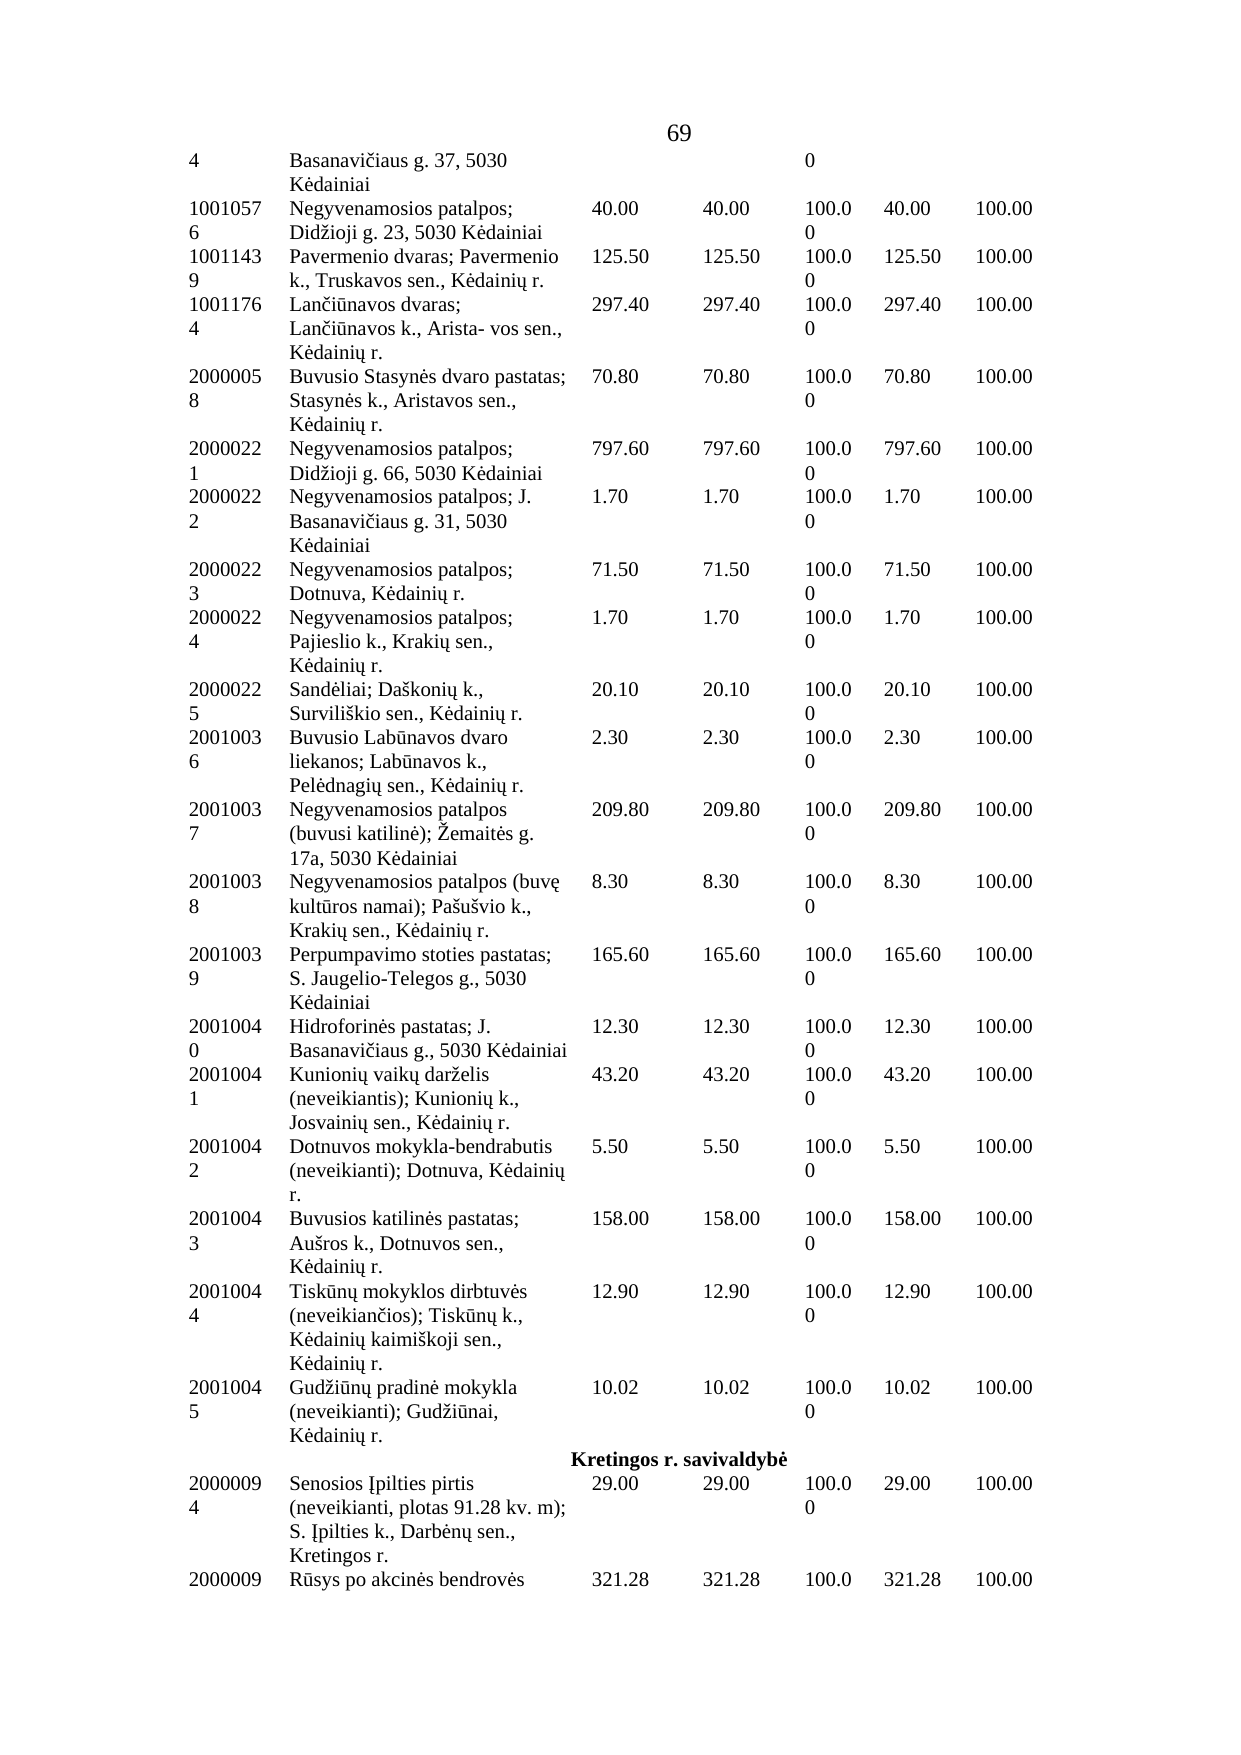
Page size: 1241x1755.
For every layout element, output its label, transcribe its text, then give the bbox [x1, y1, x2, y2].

table_cell 100.00 [793, 196, 872, 244]
table_cell 20010042 [177, 1134, 278, 1206]
table_cell 100.00 [964, 485, 1119, 557]
table_cell 5.50 [691, 1134, 793, 1206]
table_cell Rūsys po akcinės bendrovės [278, 1567, 580, 1591]
table_cell 158.00 [691, 1206, 793, 1278]
table_cell 209.80 [580, 797, 691, 869]
table_cell 100.00 [793, 1471, 872, 1567]
table_cell 1.70 [691, 485, 793, 557]
table_cell 797.60 [580, 436, 691, 484]
table_cell 100.00 [793, 292, 872, 364]
table_cell Hidroforinės pastatas; J. Basanavičiaus g., 5030 Kėdainiai [278, 1014, 580, 1062]
table_cell [1120, 292, 1181, 364]
table_cell 100.00 [793, 436, 872, 484]
table_cell 20.10 [580, 677, 691, 725]
table_cell 71.50 [691, 557, 793, 605]
table_cell 100.00 [793, 605, 872, 677]
table_cell 20010039 [177, 942, 278, 1014]
table_cell 100.00 [964, 557, 1119, 605]
table_cell [1120, 1567, 1181, 1591]
table_cell 20000223 [177, 557, 278, 605]
table_cell 100.00 [793, 1014, 872, 1062]
table_cell 100.00 [793, 1206, 872, 1278]
table_cell 20000058 [177, 364, 278, 436]
table_cell 20000221 [177, 436, 278, 484]
table_cell Dotnuvos mokykla-bendrabutis (neveikianti); Dotnuva, Kėdainių r. [278, 1134, 580, 1206]
table_cell 20000224 [177, 605, 278, 677]
table_cell 8.30 [873, 870, 964, 942]
table_cell 100.00 [964, 1279, 1119, 1375]
table_cell 10.02 [873, 1375, 964, 1447]
table_cell Negyvenamosios patalpos (buvusi katilinė); Žemaitės g. 17a, 5030 Kėdainiai [278, 797, 580, 869]
table_cell 10010576 [177, 196, 278, 244]
table_cell Negyvenamosios patalpos; J. Basanavičiaus g. 31, 5030 Kėdainiai [278, 485, 580, 557]
table_cell 100.00 [793, 364, 872, 436]
table_cell Buvusio Stasynės dvaro pastatas; Stasynės k., Aristavos sen., Kėdainių r. [278, 364, 580, 436]
table_cell 20010043 [177, 1206, 278, 1278]
table_cell 2.30 [691, 725, 793, 797]
table_cell 43.20 [873, 1062, 964, 1134]
table_cell 100.00 [964, 292, 1119, 364]
table_cell [873, 148, 964, 196]
table_cell 209.80 [873, 797, 964, 869]
table_cell 100.00 [964, 1471, 1119, 1567]
table_cell 100.00 [793, 677, 872, 725]
table_cell 158.00 [873, 1206, 964, 1278]
table_cell [1120, 436, 1181, 484]
table_cell 100.00 [964, 1014, 1119, 1062]
table_cell Perpumpavimo stoties pastatas; S. Jaugelio-Telegos g., 5030 Kėdainiai [278, 942, 580, 1014]
table_cell 71.50 [580, 557, 691, 605]
table_cell 10011764 [177, 292, 278, 364]
table_cell 125.50 [873, 244, 964, 292]
table_cell [1120, 725, 1181, 797]
table_cell Gudžiūnų pradinė mokykla (neveikianti); Gudžiūnai, Kėdainių r. [278, 1375, 580, 1447]
table_cell 1.70 [580, 605, 691, 677]
table_cell 40.00 [691, 196, 793, 244]
table_cell 100.00 [964, 605, 1119, 677]
table_cell 100.00 [793, 870, 872, 942]
table_cell 20.10 [691, 677, 793, 725]
table_cell 0 [793, 148, 872, 196]
table_cell 70.80 [873, 364, 964, 436]
table_cell 5.50 [580, 1134, 691, 1206]
table_cell Negyvenamosios patalpos; Dotnuva, Kėdainių r. [278, 557, 580, 605]
table_cell 321.28 [580, 1567, 691, 1591]
table_cell 29.00 [691, 1471, 793, 1567]
table_cell Tiskūnų mokyklos dirbtuvės (neveikiančios); Tiskūnų k., Kėdainių kaimiškoji sen., Kėdainių r. [278, 1279, 580, 1375]
table_cell 100.00 [964, 870, 1119, 942]
table_cell 100.00 [964, 364, 1119, 436]
table_cell 2000009 [177, 1567, 278, 1591]
table_cell 797.60 [873, 436, 964, 484]
table_cell 2.30 [580, 725, 691, 797]
table_cell Buvusio Labūnavos dvaro liekanos; Labūnavos k., Pelėdnagių sen., Kėdainių r. [278, 725, 580, 797]
table_cell [1120, 364, 1181, 436]
table_cell 20000094 [177, 1471, 278, 1567]
table_cell 209.80 [691, 797, 793, 869]
table_cell Buvusios katilinės pastatas; Aušros k., Dotnuvos sen., Kėdainių r. [278, 1206, 580, 1278]
table_cell [964, 148, 1119, 196]
table_cell [691, 148, 793, 196]
table_cell [1120, 605, 1181, 677]
table_cell 4 [177, 148, 278, 196]
table_cell 100.00 [964, 942, 1119, 1014]
table_cell 100.00 [964, 1206, 1119, 1278]
table_cell 10.02 [691, 1375, 793, 1447]
table_cell 100.00 [793, 485, 872, 557]
table_cell 1.70 [873, 605, 964, 677]
table_cell 100.00 [964, 677, 1119, 725]
table_cell 1.70 [691, 605, 793, 677]
table_cell 797.60 [691, 436, 793, 484]
table_cell 100.00 [964, 436, 1119, 484]
table_cell Basanavičiaus g. 37, 5030 Kėdainiai [278, 148, 580, 196]
table_cell Kretingos r. savivaldybė [177, 1447, 1181, 1471]
table_cell Sandėliai; Daškonių k., Surviliškio sen., Kėdainių r. [278, 677, 580, 725]
table_cell [1120, 797, 1181, 869]
table_cell Negyvenamosios patalpos; Didžioji g. 66, 5030 Kėdainiai [278, 436, 580, 484]
table_cell 43.20 [691, 1062, 793, 1134]
table_cell 20.10 [873, 677, 964, 725]
table_cell 100.00 [964, 725, 1119, 797]
table_cell 100.00 [964, 797, 1119, 869]
table_cell 1.70 [580, 485, 691, 557]
table_cell 321.28 [691, 1567, 793, 1591]
table_cell 20010037 [177, 797, 278, 869]
table_cell 12.30 [580, 1014, 691, 1062]
table_cell 100.00 [793, 1279, 872, 1375]
table_cell 297.40 [580, 292, 691, 364]
table_cell 20000222 [177, 485, 278, 557]
table_cell [1120, 244, 1181, 292]
table_cell Senosios Įpilties pirtis (neveikianti, plotas 91.28 kv. m); S. Įpilties k., Darbėnų sen., Kretingos r. [278, 1471, 580, 1567]
table_cell [1120, 485, 1181, 557]
table_cell 20010040 [177, 1014, 278, 1062]
table_cell [1120, 1375, 1181, 1447]
table_cell 20010038 [177, 870, 278, 942]
table_cell 100.00 [793, 797, 872, 869]
table_cell [1120, 677, 1181, 725]
table_cell 20010044 [177, 1279, 278, 1375]
table_cell Lančiūnavos dvaras; Lančiūnavos k., Arista- vos sen., Kėdainių r. [278, 292, 580, 364]
table_cell 297.40 [691, 292, 793, 364]
table_cell 40.00 [873, 196, 964, 244]
table_cell [1120, 870, 1181, 942]
table_cell 5.50 [873, 1134, 964, 1206]
table_cell [1120, 557, 1181, 605]
table_cell 29.00 [580, 1471, 691, 1567]
table_cell 8.30 [580, 870, 691, 942]
table_cell 100.00 [793, 725, 872, 797]
table_cell 43.20 [580, 1062, 691, 1134]
table_cell 12.30 [873, 1014, 964, 1062]
table_cell 12.90 [873, 1279, 964, 1375]
table_cell 70.80 [691, 364, 793, 436]
table_cell 100.00 [964, 1062, 1119, 1134]
table_cell 100.00 [964, 244, 1119, 292]
table_cell [580, 148, 691, 196]
table_cell 165.60 [873, 942, 964, 1014]
table_cell 10.02 [580, 1375, 691, 1447]
table_cell 100.00 [793, 1375, 872, 1447]
table_cell 321.28 [873, 1567, 964, 1591]
table_cell 165.60 [580, 942, 691, 1014]
table_cell 71.50 [873, 557, 964, 605]
table_cell [1120, 1014, 1181, 1062]
table_cell Kunionių vaikų darželis (neveikiantis); Kunionių k., Josvainių sen., Kėdainių r. [278, 1062, 580, 1134]
table_cell [1120, 1471, 1181, 1567]
table_cell 100.00 [793, 1062, 872, 1134]
table_cell 20000225 [177, 677, 278, 725]
table_cell 297.40 [873, 292, 964, 364]
table_cell 12.90 [580, 1279, 691, 1375]
table_cell 100.0 [793, 1567, 872, 1591]
table_cell 20010036 [177, 725, 278, 797]
table_cell Negyvenamosios patalpos (buvę kultūros namai); Pašušvio k., Krakių sen., Kėdainių r. [278, 870, 580, 942]
table_cell 158.00 [580, 1206, 691, 1278]
table_cell [1120, 1062, 1181, 1134]
table_cell 100.00 [793, 1134, 872, 1206]
table_cell [1120, 148, 1181, 196]
table_cell 40.00 [580, 196, 691, 244]
table_cell 70.80 [580, 364, 691, 436]
table_cell 100.00 [964, 196, 1119, 244]
table_cell 12.90 [691, 1279, 793, 1375]
table_cell Negyvenamosios patalpos; Pajieslio k., Krakių sen., Kėdainių r. [278, 605, 580, 677]
table_cell Negyvenamosios patalpos; Didžioji g. 23, 5030 Kėdainiai [278, 196, 580, 244]
table_cell 8.30 [691, 870, 793, 942]
table_cell 100.00 [964, 1134, 1119, 1206]
table_cell 12.30 [691, 1014, 793, 1062]
table_cell 10011439 [177, 244, 278, 292]
table_cell 125.50 [580, 244, 691, 292]
table_cell [1120, 942, 1181, 1014]
table_cell [1120, 1134, 1181, 1206]
table_cell 20010041 [177, 1062, 278, 1134]
table_cell 100.00 [793, 557, 872, 605]
table_cell 100.00 [793, 244, 872, 292]
table_cell 2.30 [873, 725, 964, 797]
table_cell 29.00 [873, 1471, 964, 1567]
table_cell 100.00 [964, 1567, 1119, 1591]
table_cell Pavermenio dvaras; Pavermenio k., Truskavos sen., Kėdainių r. [278, 244, 580, 292]
table_cell 20010045 [177, 1375, 278, 1447]
table_cell [1120, 196, 1181, 244]
table_cell 100.00 [964, 1375, 1119, 1447]
table_cell 125.50 [691, 244, 793, 292]
table_cell 1.70 [873, 485, 964, 557]
table_cell [1120, 1279, 1181, 1375]
table_cell [1120, 1206, 1181, 1278]
table_cell 165.60 [691, 942, 793, 1014]
table_cell 100.00 [793, 942, 872, 1014]
